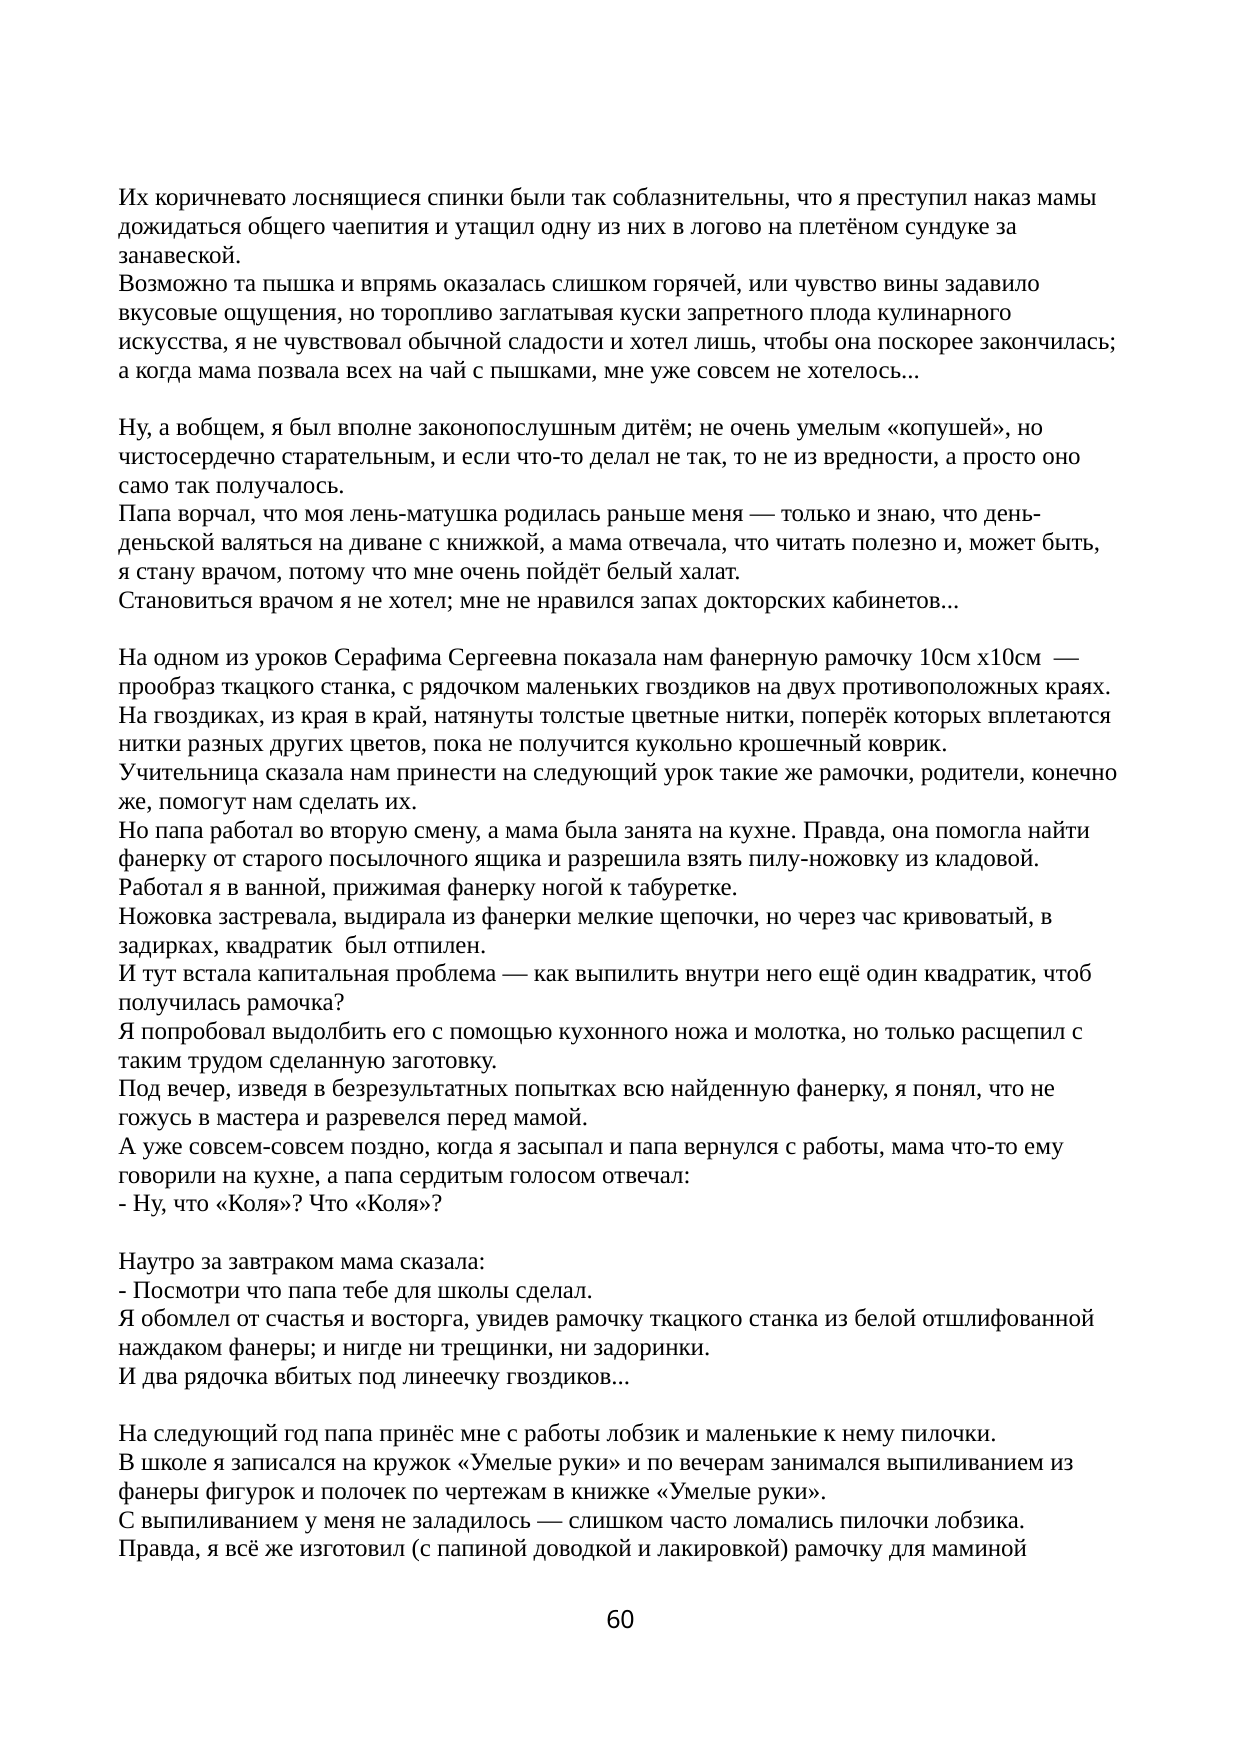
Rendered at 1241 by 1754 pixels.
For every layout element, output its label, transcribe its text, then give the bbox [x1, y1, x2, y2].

text Ножовка застревала, выдирала из фанерки мелкие щепочки, но через час кривоватый, в задирках, квадратик был отпилен. [118, 901, 1122, 958]
text В школе я записался на кружок «Умелые руки» и по вечерам занимался выпиливанием из фанеры фигурок и полочек по чертежам в книжке «Умелые руки». [118, 1447, 1122, 1505]
text Возможно та пышка и впрямь оказалась слишком горячей, или чувство вины задавило вкусовые ощущения, но торопливо заглатывая куски запретного плода кулинарного искусства, я не чувствовал обычной сладости и хотел лишь, чтобы она поскорее закончилась; а когда мама позвала всех на чай с пышками, мне уже совсем не хотелось... [118, 268, 1122, 383]
text Их коричневато лоснящиеся спинки были так соблазнительны, что я преступил наказ мамы дожидаться общего чаепития и утащил одну из них в логово на плетёном сундуке за занавеской. [118, 182, 1122, 268]
text Учительница сказала нам принести на следующий урок такие же рамочки, родители, конечно же, помогут нам сделать их. [118, 757, 1122, 815]
text Правда, я всё же изготовил (с папиной доводкой и лакировкой) рамочку для маминой [118, 1533, 1122, 1562]
text А уже совсем-совсем поздно, когда я засыпал и папа вернулся с работы, мама что-то ему говорили на кухне, а папа сердитым голосом отвечал: [118, 1131, 1122, 1188]
text Работал я в ванной, прижимая фанерку ногой к табуретке. [118, 872, 1122, 901]
text Я обомлел от счастья и восторга, увидев рамочку ткацкого станка из белой отшлифованной наждаком фанеры; и нигде ни трещинки, ни задоринки. [118, 1303, 1122, 1361]
text Но папа работал во вторую смену, а мама была занята на кухне. Правда, она помогла найти фанерку от старого посылочного ящика и разрешила взять пилу-ножовку из кладовой. [118, 815, 1122, 872]
text На гвоздиках, из края в край, натянуты толстые цветные нитки, поперёк которых вплетаются нитки разных других цветов, пока не получится кукольно крошечный коврик. [118, 700, 1122, 757]
text На одном из уроков Серафима Сергеевна показала нам фанерную рамочку 10см х10см — прообраз ткацкого станка, с рядочком маленьких гвоздиков на двух противоположных краях. [118, 642, 1122, 700]
text И тут встала капитальная проблема — как выпилить внутри него ещё один квадратик, чтоб получилась рамочка? [118, 958, 1122, 1016]
text Ну, а вобщем, я был вполне законопослушным дитём; не очень умелым «копушей», но чистосердечно старательным, и если что-то делал не так, то не из вредности, а просто оно само так получалось. [118, 412, 1122, 498]
text На следующий год папа принёс мне с работы лобзик и маленькие к нему пилочки. [118, 1418, 1122, 1447]
text Под вечер, изведя в безрезультатных попытках всю найденную фанерку, я понял, что не гожусь в мастера и разревелся перед мамой. [118, 1073, 1122, 1131]
text Я попробовал выдолбить его с помощью кухонного ножа и молотка, но только расщепил с таким трудом сделанную заготовку. [118, 1016, 1122, 1073]
text С выпиливанием у меня не заладилось — слишком часто ломались пилочки лобзика. [118, 1505, 1122, 1533]
text Становиться врачом я не хотел; мне не нравился запах докторских кабинетов... [118, 585, 1122, 613]
text Папа ворчал, что моя лень-матушка родилась раньше меня — только и знаю, что день-деньской валяться на диване с книжкой, а мама отвечала, что читать полезно и, может быть, я стану врачом, потому что мне очень пойдёт белый халат. [118, 498, 1122, 585]
text И два рядочка вбитых под линеечку гвоздиков... [118, 1361, 1122, 1390]
text Наутро за завтраком мама сказала: [118, 1246, 1122, 1275]
text - Посмотри что папа тебе для школы сделал. [118, 1275, 1122, 1303]
text - Ну, что «Коля»? Что «Коля»? [118, 1188, 1122, 1217]
